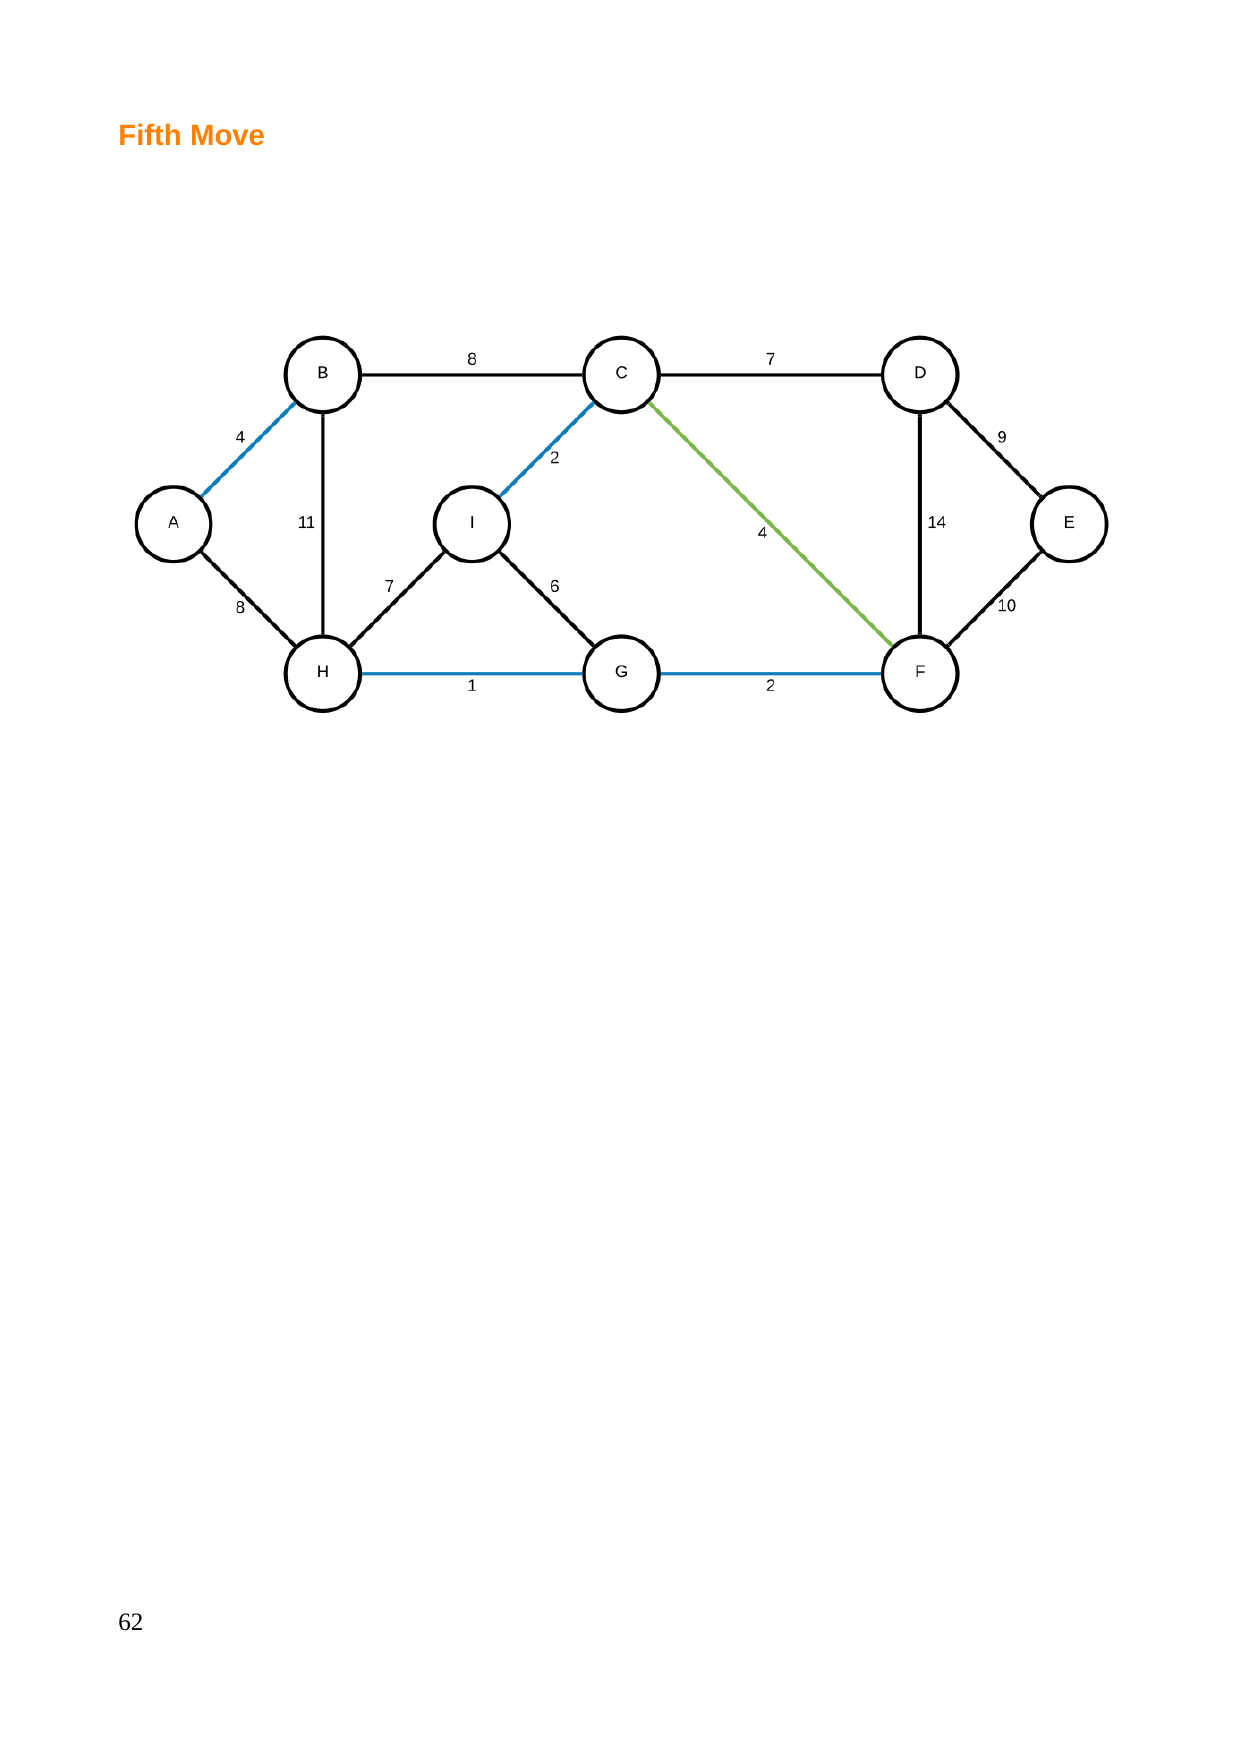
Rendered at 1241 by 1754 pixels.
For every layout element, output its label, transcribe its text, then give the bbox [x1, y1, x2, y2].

picture [118, 169, 1122, 879]
subtitle Fifth Move [118, 118, 1122, 152]
